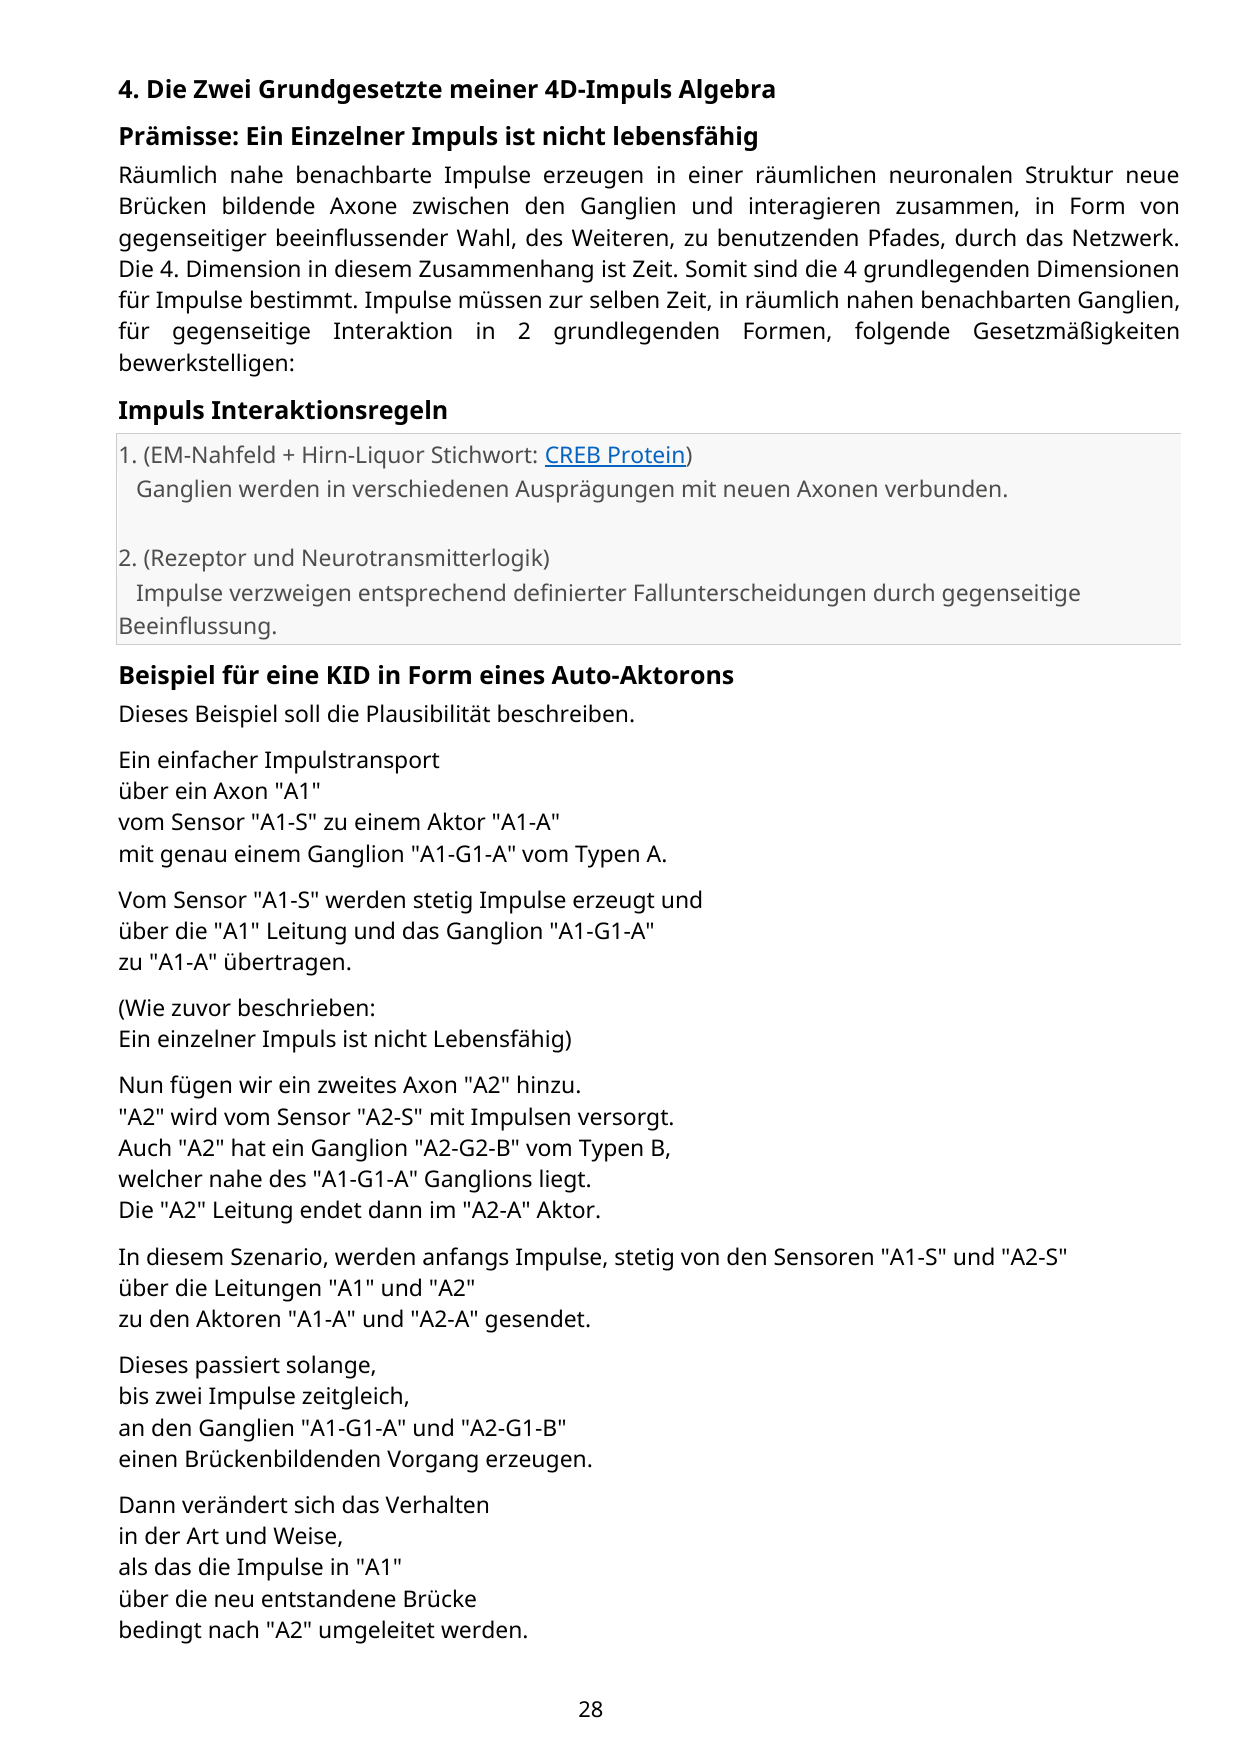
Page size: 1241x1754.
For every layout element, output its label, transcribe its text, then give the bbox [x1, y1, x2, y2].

text 1. (EM-Nahfeld + Hirn-Liquor Stichwort: CREB Protein) [117, 434, 1181, 470]
text Dann verändert sich das Verhalten in der Art und Weise, als das die Impulse in "A1" über die neu entstandene Brücke bedingt nach "A2" umgeleitet werden. [118, 1489, 1181, 1645]
text Ganglien werden in verschiedenen Ausprägungen mit neuen Axonen verbunden. [118, 470, 1181, 504]
text Räumlich nahe benachbarte Impulse erzeugen in einer räumlichen neuronalen Struktur neue Brücken bildende Axone zwischen den Ganglien und interagieren zusammen, in Form von gegenseitiger beeinflussender Wahl, des Weiteren, zu benutzenden Pfades, durch das Netzwerk. Die 4. Dimension in diesem Zusammenhang ist Zeit. Somit sind die 4 grundlegenden Dimensionen für Impulse bestimmt. Impulse müssen zur selben Zeit, in räumlich nahen benachbarten Ganglien, für gegenseitige Interaktion in 2 grundlegenden Formen, folgende Gesetzmäßigkeiten bewerkstelligen: [118, 159, 1181, 378]
subtitle Beispiel für eine KID in Form eines Auto-Aktorons [118, 657, 1181, 692]
text Nun fügen wir ein zweites Axon "A2" hinzu. "A2" wird vom Sensor "A2-S" mit Impulsen versorgt. Auch "A2" hat ein Ganglion "A2-G2-B" vom Typen B, welcher nahe des "A1-G1-A" Ganglions liegt. Die "A2" Leitung endet dann im "A2-A" Aktor. [118, 1069, 1181, 1226]
text In diesem Szenario, werden anfangs Impulse, stetig von den Sensoren "A1-S" und "A2-S" über die Leitungen "A1" und "A2" zu den Aktoren "A1-A" und "A2-A" gesendet. [118, 1241, 1181, 1334]
subtitle Prämisse: Ein Einzelner Impuls ist nicht lebensfähig [118, 118, 1181, 153]
text Dieses Beispiel soll die Plausibilität beschreiben. [118, 698, 1181, 729]
text Vom Sensor "A1-S" werden stetig Impulse erzeugt und über die "A1" Leitung und das Ganglion "A1-G1-A" zu "A1-A" übertragen. [118, 884, 1181, 977]
text Impulse verzweigen entsprechend definierter Fallunterscheidungen durch gegenseitige Beeinflussung. [117, 571, 1181, 644]
text Ein einfacher Impulstransport über ein Axon "A1" vom Sensor "A1-S" zu einem Aktor "A1-A" mit genau einem Ganglion "A1-G1-A" vom Typen A. [118, 744, 1181, 869]
text 2. (Rezeptor und Neurotransmitterlogik) [118, 539, 1181, 571]
text Dieses passiert solange, bis zwei Impulse zeitgleich, an den Ganglien "A1-G1-A" und "A2-G1-B" einen Brückenbildenden Vorgang erzeugen. [118, 1349, 1181, 1474]
text (Wie zuvor beschrieben: Ein einzelner Impuls ist nicht Lebensfähig) [118, 992, 1181, 1055]
subtitle Impuls Interaktionsregeln [118, 393, 1181, 427]
subtitle 4. Die Zwei Grundgesetzte meiner 4D-Impuls Algebra [118, 72, 1181, 106]
